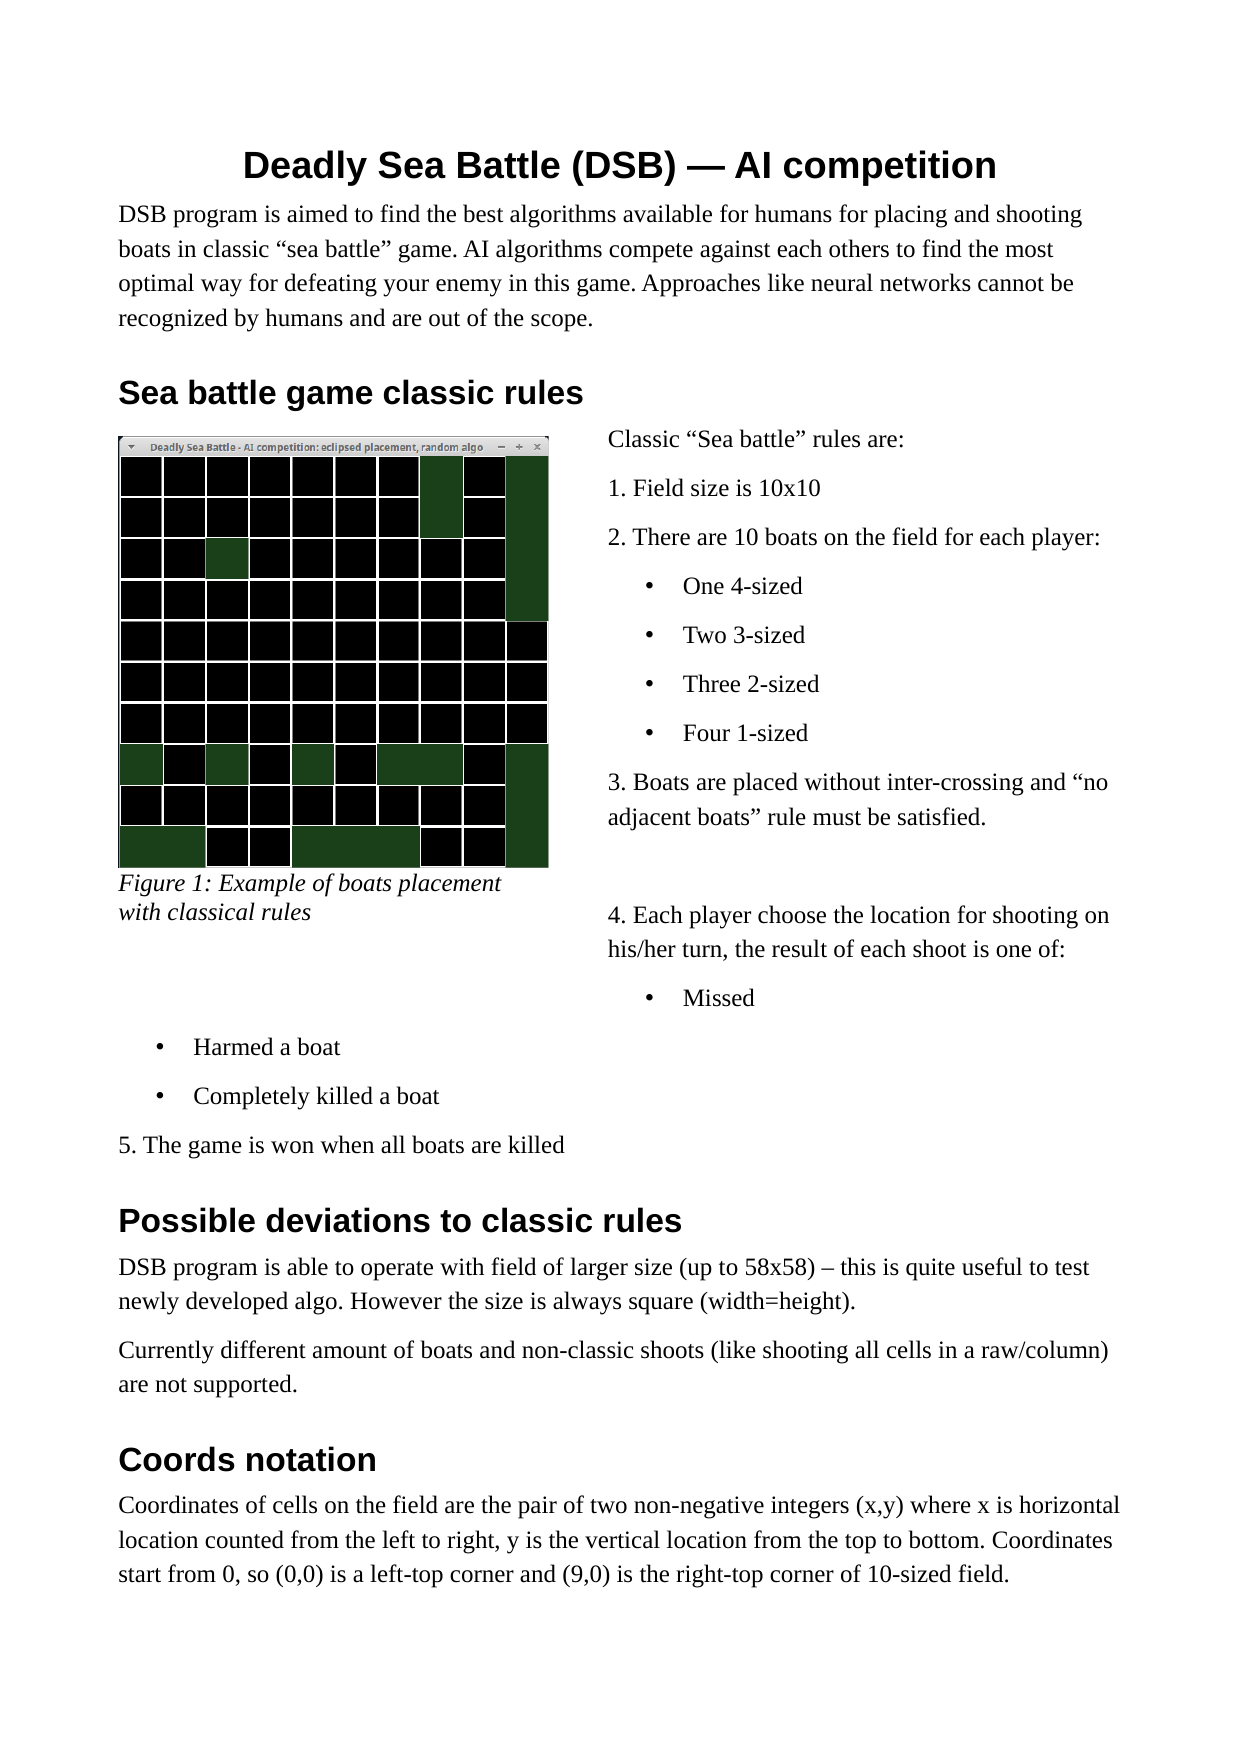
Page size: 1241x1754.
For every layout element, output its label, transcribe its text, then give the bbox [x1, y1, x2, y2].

text DSB program is able to operate with field of larger size (up to 58x58) – this is quite useful to test newly developed algo. However the size is always square (width=height). [118, 1252, 1122, 1315]
subtitle Coords notation [118, 1439, 1122, 1478]
list Completely killed a boat [156, 1081, 1122, 1110]
text 2. There are 10 boats on the field for each player: [549, 522, 1122, 551]
text 4. Each player choose the location for shooting on his/her turn, the result of each shoot is one of: [549, 900, 1122, 963]
text Figure 1: Example of boats placement with classical rules [118, 868, 549, 926]
text Coordinates of cells on the field are the pair of two non-negative integers (x,y) where x is horizontal location counted from the left to right, y is the vertical location from the top to bottom. Coordinates start from 0, so (0,0) is a left-top corner and (9,0) is the right-top corner of 10-sized field. [118, 1491, 1122, 1588]
text 5. The game is won when all boats are killed [118, 1131, 1122, 1159]
list Four 1-sized [549, 718, 1122, 747]
text Currently different amount of boats and non-classic shoots (like shooting all cells in a raw/column) are not supported. [118, 1335, 1122, 1398]
subtitle Possible deviations to classic rules [118, 1200, 1122, 1239]
text 3. Boats are placed without inter-crossing and “no adjacent boats” rule must be satisfied. [549, 767, 1122, 830]
list Harmed a boat [156, 1032, 1122, 1061]
picture [118, 436, 549, 868]
list Missed [156, 983, 1122, 1012]
subtitle Deadly Sea Battle (DSB) — AI competition [118, 143, 1122, 187]
list Three 2-sized [549, 669, 1122, 698]
text Classic “Sea battle” rules are: [118, 424, 1122, 452]
text 1. Field size is 10x10 [549, 473, 1122, 502]
list Two 3-sized [549, 620, 1122, 649]
text DSB program is aimed to find the best algorithms available for humans for placing and shooting boats in classic “sea battle” game. AI algorithms compete against each others to find the most optimal way for defeating your enemy in this game. Approaches like neural networks cannot be recognized by humans and are out of the scope. [118, 199, 1122, 331]
list One 4-sized [549, 571, 1122, 600]
subtitle Sea battle game classic rules [118, 373, 1122, 411]
text [118, 926, 549, 994]
